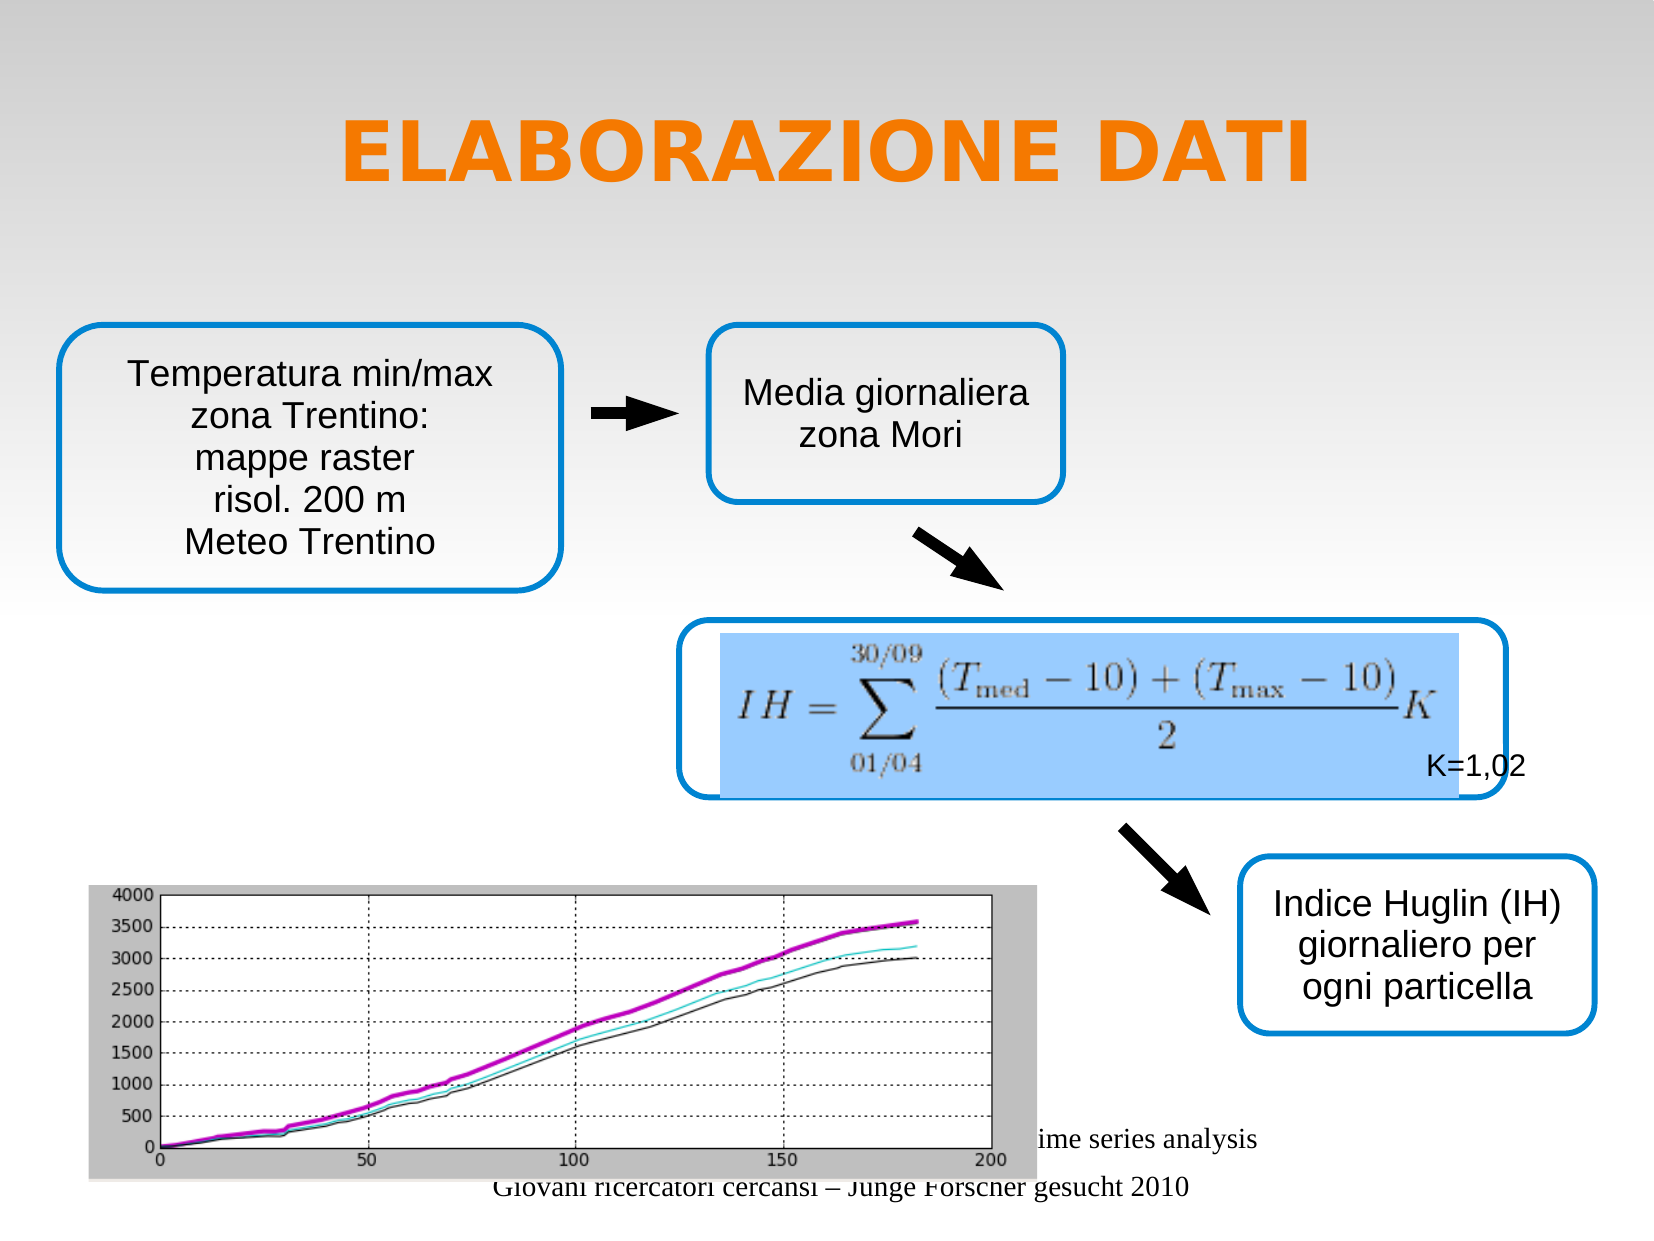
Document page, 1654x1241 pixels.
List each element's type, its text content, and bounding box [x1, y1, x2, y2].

picture [720, 633, 1459, 798]
text_box Media giornaliera zona Mori [708, 324, 1064, 503]
picture [88, 885, 1038, 1182]
text_box Temperatura min/max zona Trentino: mappe raster risol. 200 m Meteo Trentino [59, 324, 562, 591]
text_box Indice Huglin (IH) giornaliero per ogni particella [1240, 856, 1595, 1034]
text_box K=1,02 [1358, 747, 1595, 783]
title ELABORAZIONE DATI [82, 49, 1571, 257]
